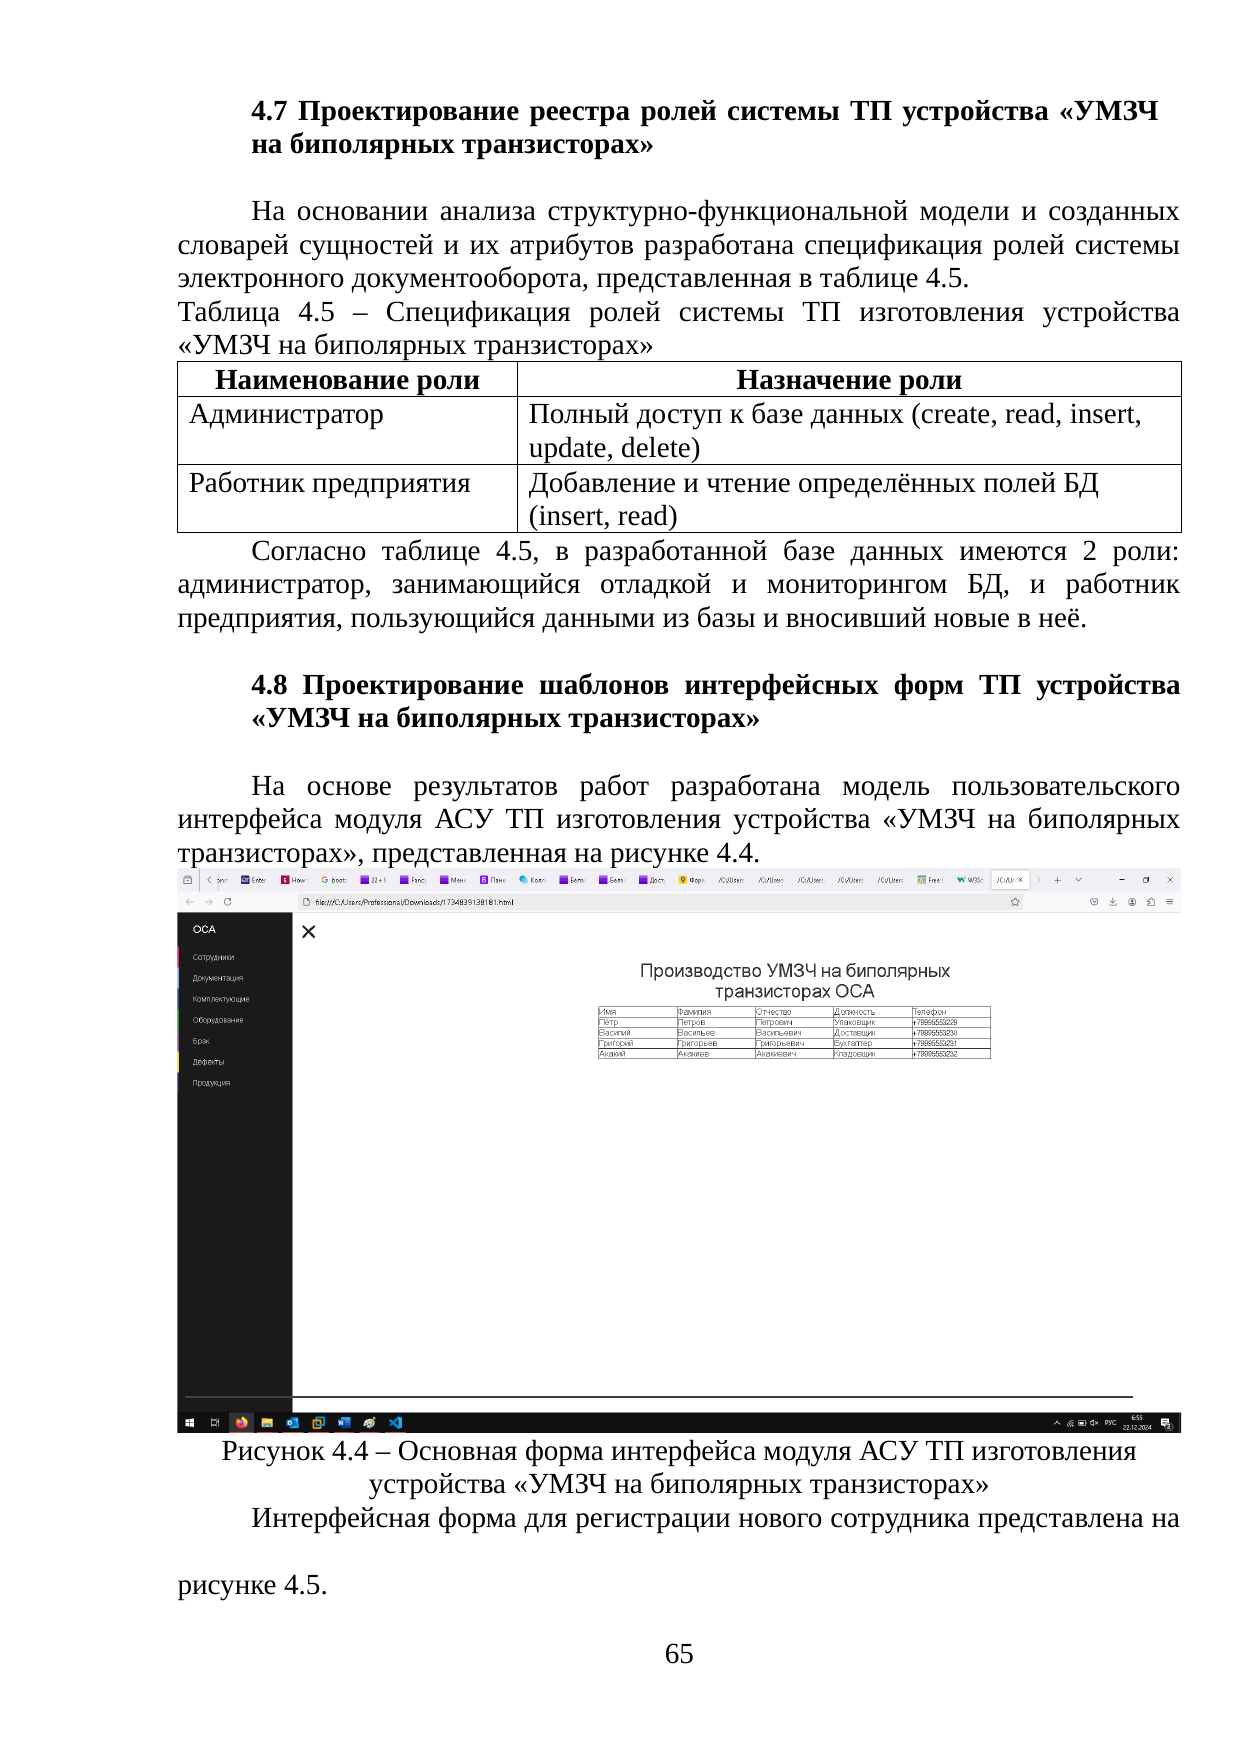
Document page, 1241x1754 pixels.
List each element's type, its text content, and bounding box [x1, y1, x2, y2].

table_cell Работник предприятия [178, 465, 517, 532]
table_header Назначение роли [518, 362, 1181, 396]
subtitle 4.7 Проектирование реестра ролей системы ТП устройства «УМЗЧ на биполярных транзисторах» [251, 93, 1159, 160]
text Интерфейсная форма для регистрации нового сотрудника представлена на рисунке 4.5. [177, 1500, 1181, 1601]
text На основе результатов работ разработана модель пользовательского интерфейса модуля АСУ ТП изготовления устройства «УМЗЧ на биполярных транзисторах», представленная на рисунке 4.4. [177, 768, 1181, 868]
text Рисунок 4.4 – Основная форма интерфейса модуля АСУ ТП изготовления устройства «УМЗЧ на биполярных транзисторах» [177, 1433, 1181, 1500]
table_cell Администратор [178, 397, 517, 464]
text На основании анализа структурно-функциональной модели и созданных словарей сущностей и их атрибутов разработана спецификация ролей системы электронного документооборота, представленная в таблице 4.5. [177, 193, 1181, 294]
table_cell Добавление и чтение определённых полей БД (insert, read) [518, 465, 1181, 532]
subtitle 4.8 Проектирование шаблонов интерфейсных форм ТП устройства «УМЗЧ на биполярных транзисторах» [251, 667, 1181, 734]
text Таблица 4.5 – Спецификация ролей системы ТП изготовления устройства «УМЗЧ на биполярных транзисторах» [177, 294, 1181, 361]
text Согласно таблице 4.5, в разработанной базе данных имеются 2 роли: администратор, занимающийся отладкой и мониторингом БД, и работник предприятия, пользующийся данными из базы и вносивший новые в неё. [177, 533, 1181, 633]
table_header Наименование роли [178, 362, 517, 396]
table_cell Полный доступ к базе данных (create, read, insert, update, delete) [518, 397, 1181, 464]
